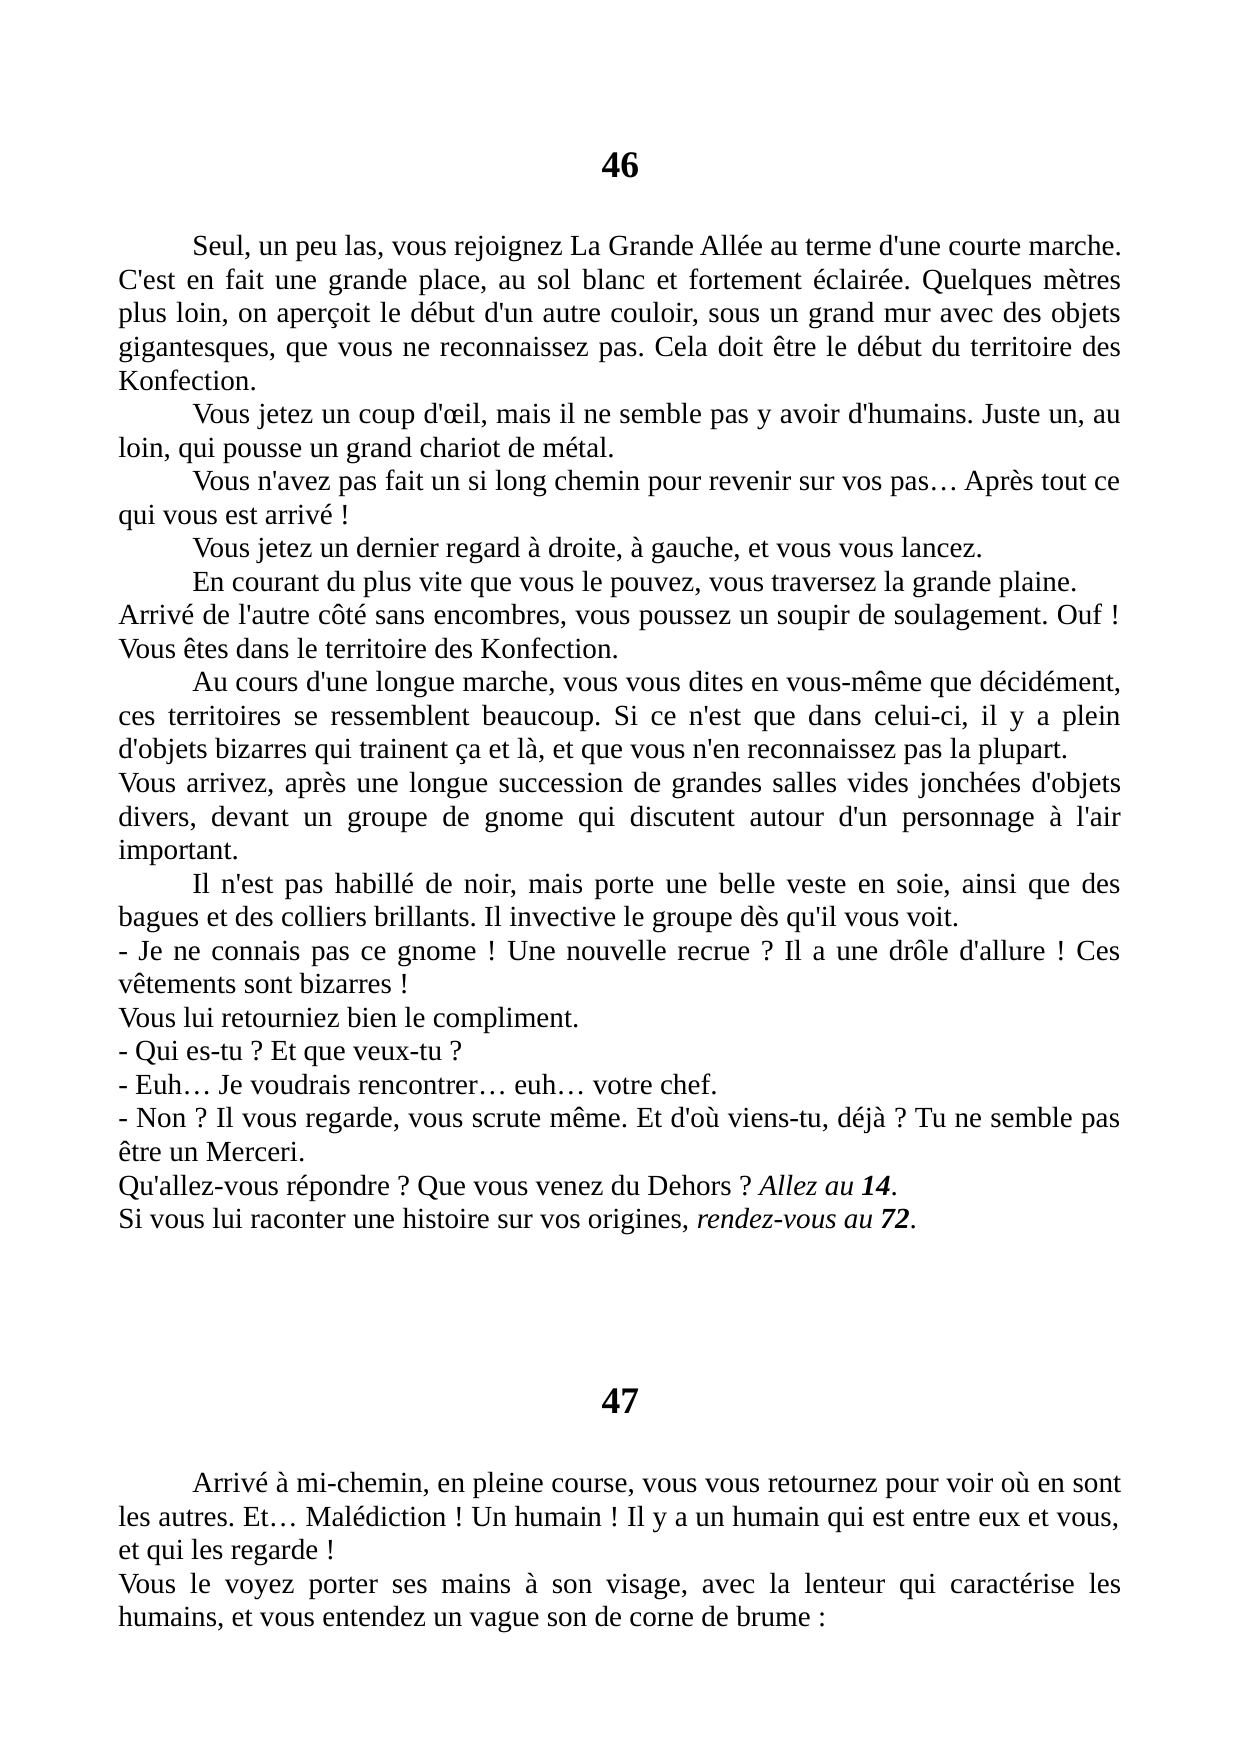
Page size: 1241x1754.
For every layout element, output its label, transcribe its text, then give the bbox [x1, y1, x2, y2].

text 46 [118, 142, 1122, 185]
text Vous lui retourniez bien le compliment. [118, 1000, 1122, 1033]
text Arrivé à mi-chemin, en pleine course, vous vous retournez pour voir où en sont les autres. Et… Malédiction ! Un humain ! Il y a un humain qui est entre eux et vous, et qui les regarde ! [118, 1465, 1122, 1566]
text - Euh… Je voudrais rencontrer… euh… votre chef. [118, 1067, 1122, 1101]
text Qu'allez-vous répondre ? Que vous venez du Dehors ? Allez au 14. [118, 1168, 1122, 1201]
text Vous jetez un dernier regard à droite, à gauche, et vous vous lancez. [118, 530, 1122, 564]
text Arrivé de l'autre côté sans encombres, vous poussez un soupir de soulagement. Ouf ! Vous êtes dans le territoire des Konfection. [118, 597, 1122, 664]
text - Non ? Il vous regarde, vous scrute même. Et d'où viens-tu, déjà ? Tu ne semble pas être un Merceri. [118, 1101, 1122, 1168]
text Au cours d'une longue marche, vous vous dites en vous-même que décidément, ces territoires se ressemblent beaucoup. Si ce n'est que dans celui-ci, il y a plein d'objets bizarres qui trainent ça et là, et que vous n'en reconnaissez pas la plupart. [118, 664, 1122, 765]
text Vous le voyez porter ses mains à son visage, avec la lenteur qui caractérise les humains, et vous entendez un vague son de corne de brume : [118, 1566, 1122, 1633]
text Vous n'avez pas fait un si long chemin pour revenir sur vos pas… Après tout ce qui vous est arrivé ! [118, 463, 1122, 530]
text - Qui es-tu ? Et que veux-tu ? [118, 1033, 1122, 1067]
text Vous arrivez, après une longue succession de grandes salles vides jonchées d'objets divers, devant un groupe de gnome qui discutent autour d'un personnage à l'air important. [118, 765, 1122, 866]
text - Je ne connais pas ce gnome ! Une nouvelle recrue ? Il a une drôle d'allure ! Ces vêtements sont bizarres ! [118, 933, 1122, 1000]
text Seul, un peu las, vous rejoignez La Grande Allée au terme d'une courte marche. C'est en fait une grande place, au sol blanc et fortement éclairée. Quelques mètres plus loin, on aperçoit le début d'un autre couloir, sous un grand mur avec des objets gigantesques, que vous ne reconnaissez pas. Cela doit être le début du territoire des Konfection. [118, 228, 1122, 396]
text Vous jetez un coup d'œil, mais il ne semble pas y avoir d'humains. Juste un, au loin, qui pousse un grand chariot de métal. [118, 396, 1122, 463]
text En courant du plus vite que vous le pouvez, vous traversez la grande plaine. [118, 564, 1122, 597]
text 47 [118, 1379, 1122, 1422]
text Il n'est pas habillé de noir, mais porte une belle veste en soie, ainsi que des bagues et des colliers brillants. Il invective le groupe dès qu'il vous voit. [118, 866, 1122, 933]
text Si vous lui raconter une histoire sur vos origines, rendez-vous au 72. [118, 1201, 1122, 1235]
